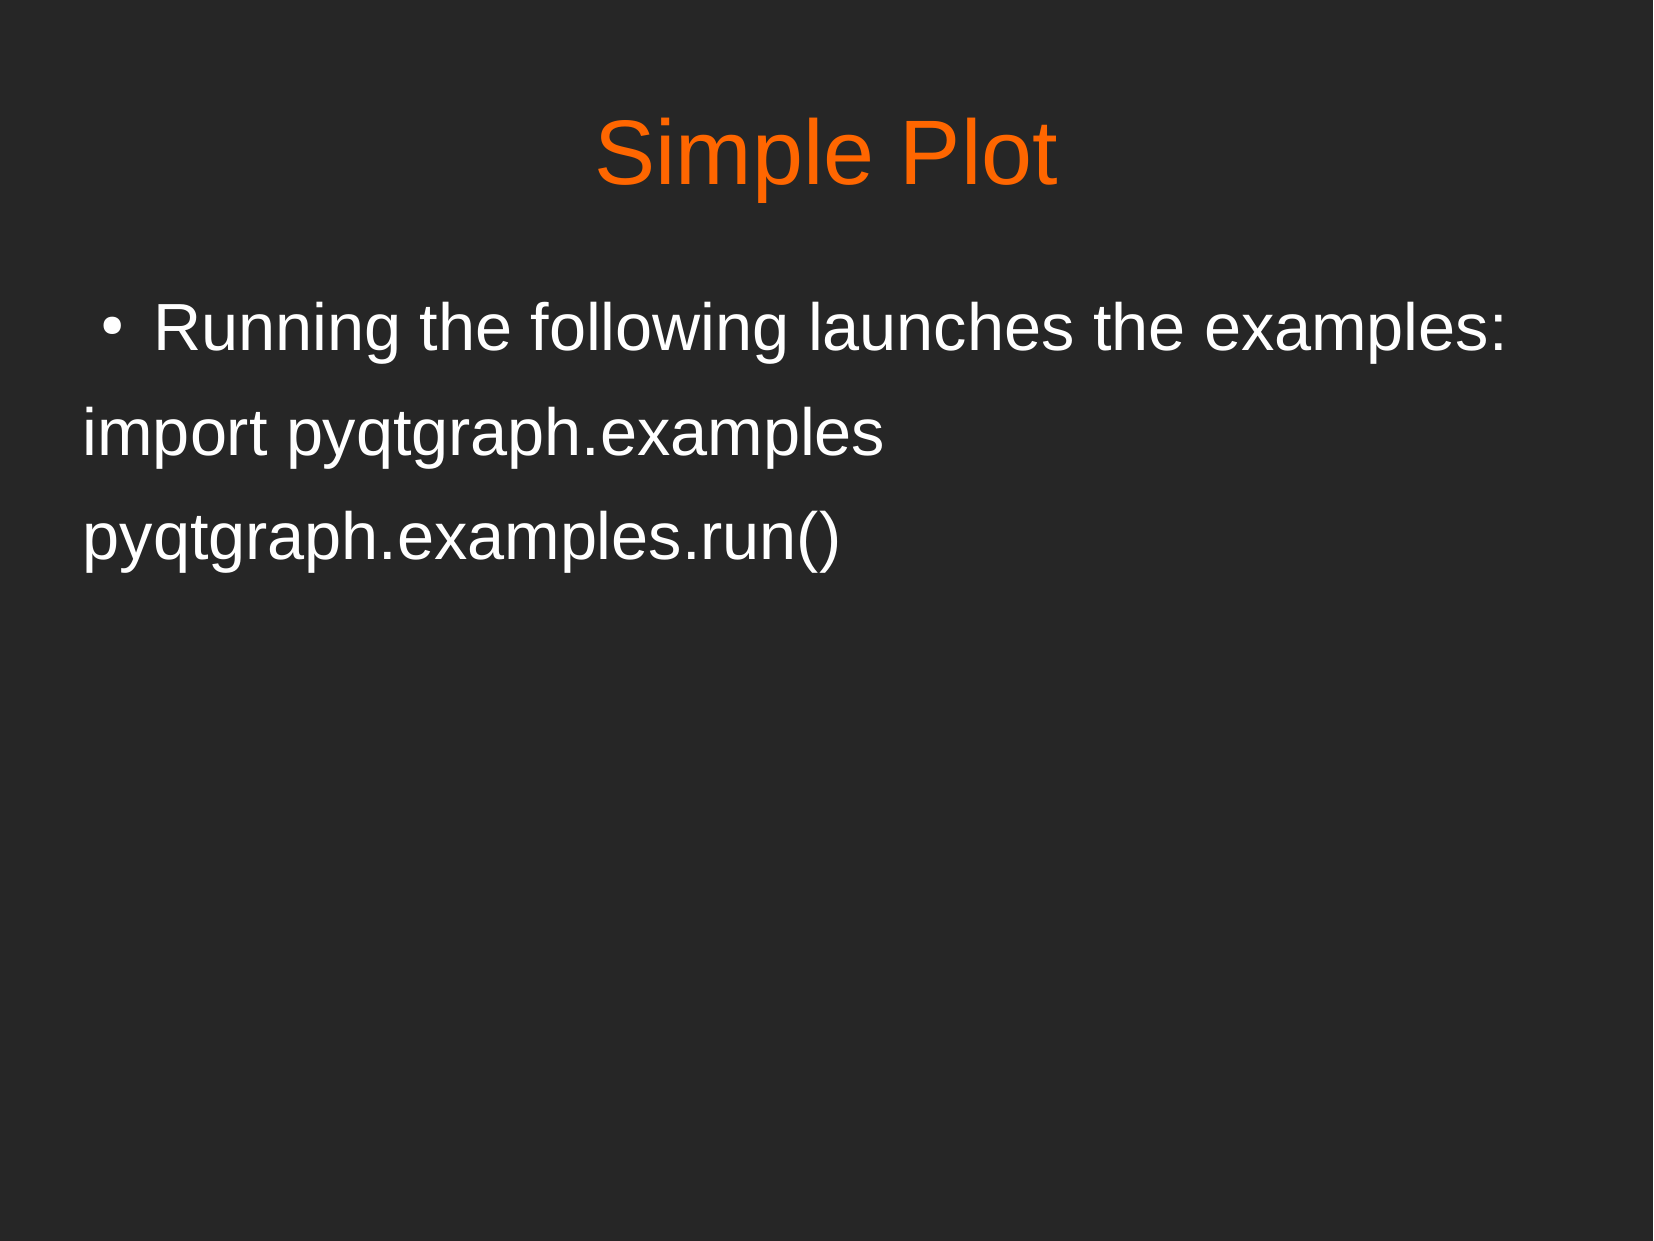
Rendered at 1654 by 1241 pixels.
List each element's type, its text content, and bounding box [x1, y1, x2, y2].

text_box Simple Plot [82, 99, 1571, 207]
list Running the following launches the examples: import pyqtgraph.examples pyqtgraph.examples.run() [82, 290, 1571, 1109]
